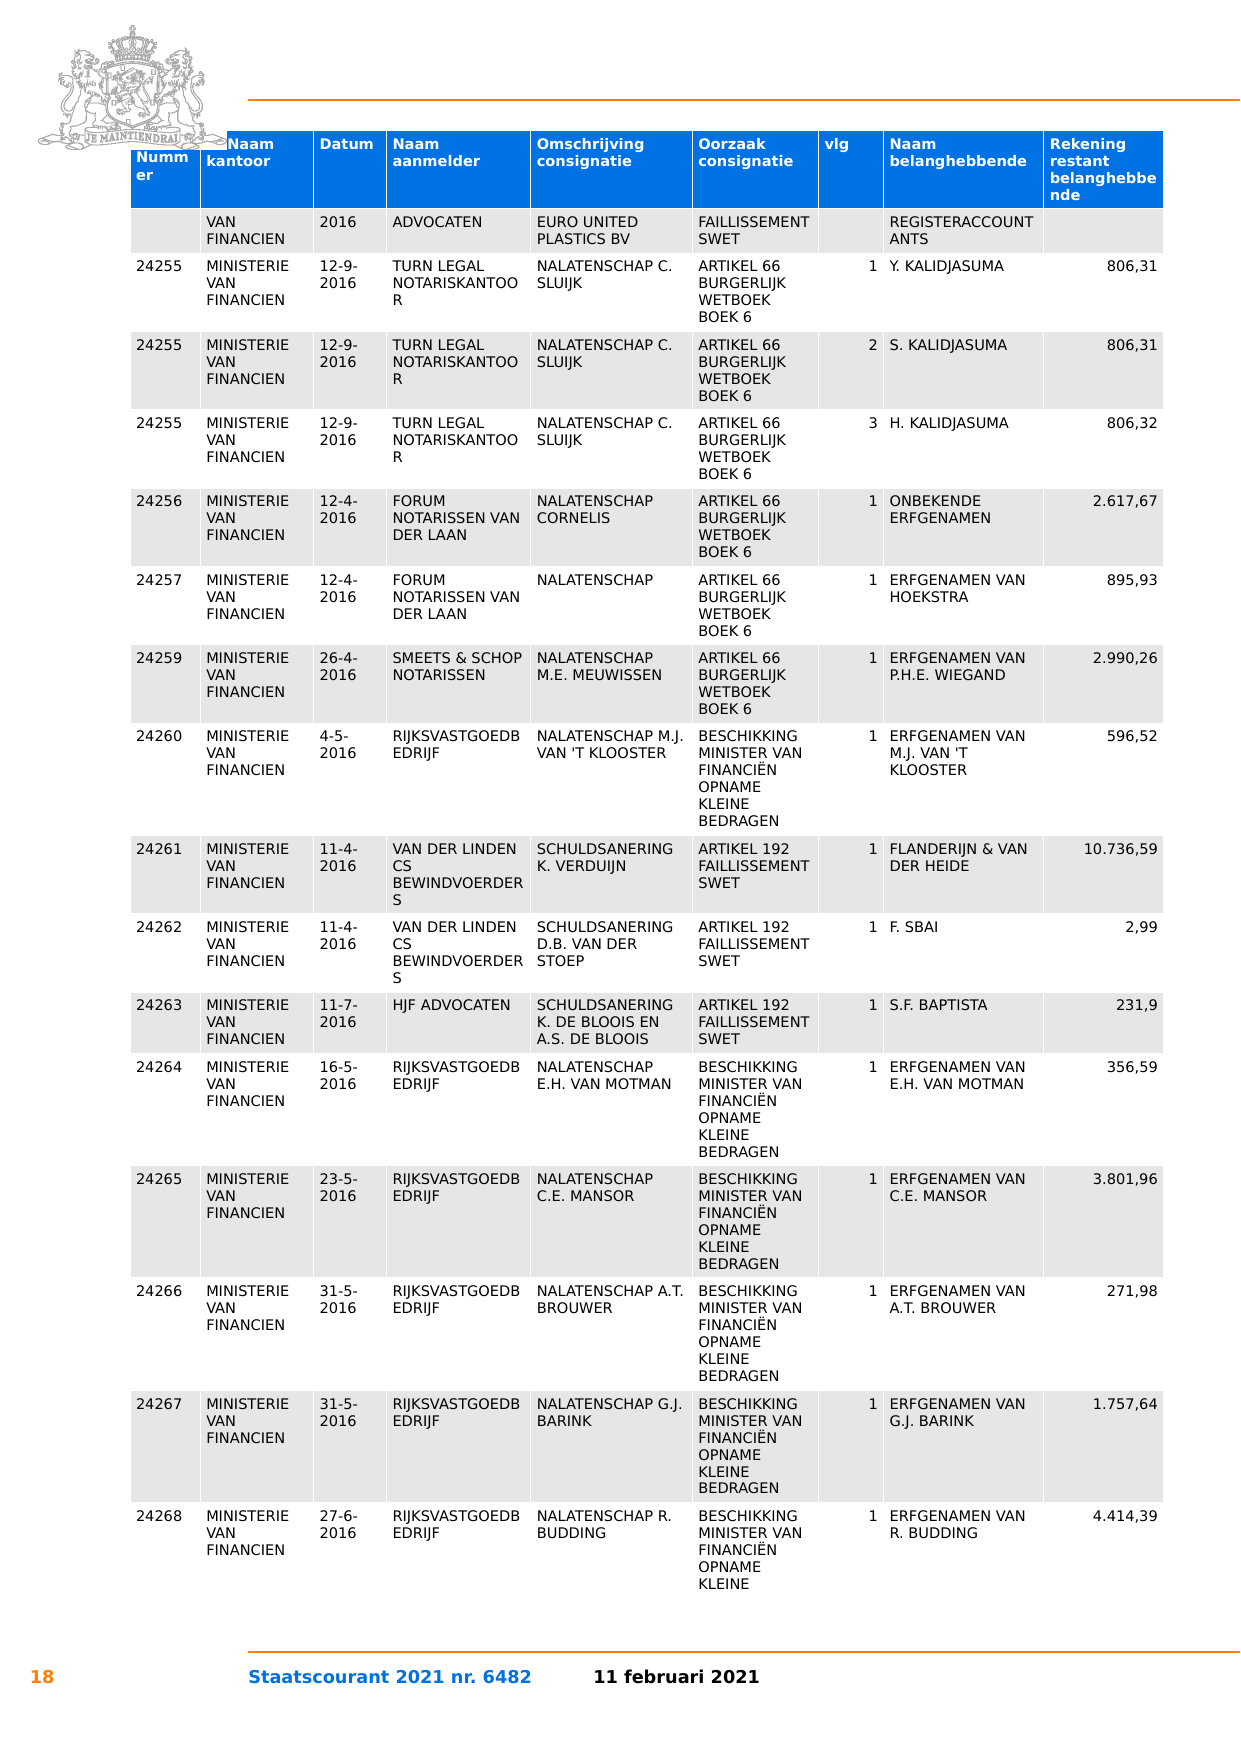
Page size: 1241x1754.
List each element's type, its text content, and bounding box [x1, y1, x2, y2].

table_cell 1 [819, 1391, 883, 1502]
table_cell RIJKSVASTGOEDBEDRIJF [387, 724, 530, 835]
table_cell MINISTERIE VAN FINANCIEN [201, 567, 313, 644]
table_cell 1.757,64 [1044, 1391, 1163, 1502]
table_cell ERFGENAMEN VAN C.E. MANSOR [884, 1166, 1043, 1277]
table_cell RIJKSVASTGOEDBEDRIJF [387, 1054, 530, 1165]
table_cell 16-5-2016 [314, 1054, 386, 1165]
table_cell 2 [819, 332, 883, 409]
table_cell 24261 [131, 836, 200, 913]
table_cell RIJKSVASTGOEDBEDRIJF [387, 1279, 530, 1390]
table_cell ONBEKENDE ERFGENAMEN [884, 489, 1043, 566]
table_cell NALATENSCHAP R. BUDDING [531, 1503, 692, 1597]
table_cell VAN FINANCIEN [201, 209, 313, 253]
table_cell 12-9-2016 [314, 410, 386, 488]
table_cell 2,99 [1044, 914, 1163, 992]
table_cell 12-9-2016 [314, 332, 386, 409]
table_cell BESCHIKKING MINISTER VAN FINANCIËN OPNAME KLEINE BEDRAGEN [693, 1391, 818, 1502]
table_cell MINISTERIE VAN FINANCIEN [201, 489, 313, 566]
table_cell 1 [819, 836, 883, 913]
table_header Naam kantoor [201, 131, 313, 208]
table_cell FORUM NOTARISSEN VAN DER LAAN [387, 489, 530, 566]
table_cell MINISTERIE VAN FINANCIEN [201, 1503, 313, 1597]
table_cell Y. KALIDJASUMA [884, 254, 1043, 331]
table_cell MINISTERIE VAN FINANCIEN [201, 1391, 313, 1502]
table_cell 24266 [131, 1279, 200, 1390]
table_cell BESCHIKKING MINISTER VAN FINANCIËN OPNAME KLEINE BEDRAGEN [693, 724, 818, 835]
table_cell BESCHIKKING MINISTER VAN FINANCIËN OPNAME KLEINE BEDRAGEN [693, 1166, 818, 1277]
table_cell 806,31 [1044, 332, 1163, 409]
table_cell 806,32 [1044, 410, 1163, 488]
table_cell 895,93 [1044, 567, 1163, 644]
table_cell NALATENSCHAP C.E. MANSOR [531, 1166, 692, 1277]
table_cell 24264 [131, 1054, 200, 1165]
table_cell 24265 [131, 1166, 200, 1277]
table_cell ERFGENAMEN VAN A.T. BROUWER [884, 1279, 1043, 1390]
table_cell 12-9-2016 [314, 254, 386, 331]
table_cell 31-5-2016 [314, 1279, 386, 1390]
table_cell MINISTERIE VAN FINANCIEN [201, 724, 313, 835]
table_cell 3 [819, 410, 883, 488]
table_cell VAN DER LINDEN CS BEWINDVOERDERS [387, 836, 530, 913]
table_cell 271,98 [1044, 1279, 1163, 1390]
table_cell 1 [819, 489, 883, 566]
table_cell MINISTERIE VAN FINANCIEN [201, 993, 313, 1053]
table_cell 11-7-2016 [314, 993, 386, 1053]
table_cell MINISTERIE VAN FINANCIEN [201, 254, 313, 331]
table_cell 1 [819, 1503, 883, 1597]
table_cell TURN LEGAL NOTARISKANTOOR [387, 410, 530, 488]
table_header Naam aanmelder [387, 131, 530, 208]
table_cell NALATENSCHAP [531, 567, 692, 644]
table_cell FAILLISSEMENTSWET [693, 209, 818, 253]
table_cell ARTIKEL 66 BURGERLIJK WETBOEK BOEK 6 [693, 254, 818, 331]
table_cell MINISTERIE VAN FINANCIEN [201, 1166, 313, 1277]
table_cell H. KALIDJASUMA [884, 410, 1043, 488]
table_cell ARTIKEL 192 FAILLISSEMENTSWET [693, 993, 818, 1053]
table_cell BESCHIKKING MINISTER VAN FINANCIËN OPNAME KLEINE BEDRAGEN [693, 1279, 818, 1390]
table_cell 4-5-2016 [314, 724, 386, 835]
table_cell ERFGENAMEN VAN E.H. VAN MOTMAN [884, 1054, 1043, 1165]
table_cell [131, 209, 200, 253]
table_cell HJF ADVOCATEN [387, 993, 530, 1053]
table_cell F. SBAI [884, 914, 1043, 992]
table_cell 27-6-2016 [314, 1503, 386, 1597]
table_cell 24255 [131, 254, 200, 331]
table_cell VAN DER LINDEN CS BEWINDVOERDERS [387, 914, 530, 992]
table_cell RIJKSVASTGOEDBEDRIJF [387, 1503, 530, 1597]
table_cell 12-4-2016 [314, 489, 386, 566]
table_cell ERFGENAMEN VAN P.H.E. WIEGAND [884, 645, 1043, 723]
table_cell ADVOCATEN [387, 209, 530, 253]
table_cell MINISTERIE VAN FINANCIEN [201, 836, 313, 913]
picture [38, 25, 227, 150]
table_cell ARTIKEL 192 FAILLISSEMENTSWET [693, 836, 818, 913]
table_cell 24263 [131, 993, 200, 1053]
table_cell 1 [819, 1279, 883, 1390]
table_cell ERFGENAMEN VAN R. BUDDING [884, 1503, 1043, 1597]
table_cell 356,59 [1044, 1054, 1163, 1165]
table_cell ARTIKEL 66 BURGERLIJK WETBOEK BOEK 6 [693, 410, 818, 488]
table_cell NALATENSCHAP CORNELIS [531, 489, 692, 566]
table_cell TURN LEGAL NOTARISKANTOOR [387, 332, 530, 409]
table_cell 1 [819, 645, 883, 723]
table_cell 24255 [131, 332, 200, 409]
table_cell S.F. BAPTISTA [884, 993, 1043, 1053]
table_cell 806,31 [1044, 254, 1163, 331]
table_cell 24267 [131, 1391, 200, 1502]
table_cell 2.990,26 [1044, 645, 1163, 723]
table_cell 1 [819, 1166, 883, 1277]
table_cell 24260 [131, 724, 200, 835]
table_cell 11-4-2016 [314, 836, 386, 913]
table_cell 24262 [131, 914, 200, 992]
table_cell 1 [819, 724, 883, 835]
table_cell 1 [819, 993, 883, 1053]
table_cell ARTIKEL 66 BURGERLIJK WETBOEK BOEK 6 [693, 645, 818, 723]
table_cell MINISTERIE VAN FINANCIEN [201, 332, 313, 409]
table_cell ARTIKEL 66 BURGERLIJK WETBOEK BOEK 6 [693, 489, 818, 566]
table_header Naam belanghebbende [884, 131, 1043, 208]
table_header Datum [314, 131, 386, 208]
table_cell 24256 [131, 489, 200, 566]
table_cell [1044, 209, 1163, 253]
table_header Rekening restant belanghebbende [1044, 131, 1163, 208]
table_cell MINISTERIE VAN FINANCIEN [201, 1054, 313, 1165]
table_cell SMEETS & SCHOP NOTARISSEN [387, 645, 530, 723]
table_header Oorzaak consignatie [693, 131, 818, 208]
table_cell MINISTERIE VAN FINANCIEN [201, 914, 313, 992]
table_cell 1 [819, 914, 883, 992]
table_cell 12-4-2016 [314, 567, 386, 644]
table_header Nummer [131, 150, 200, 208]
table_cell MINISTERIE VAN FINANCIEN [201, 645, 313, 723]
table_cell NALATENSCHAP E.H. VAN MOTMAN [531, 1054, 692, 1165]
table_cell ERFGENAMEN VAN HOEKSTRA [884, 567, 1043, 644]
table_cell 31-5-2016 [314, 1391, 386, 1502]
table_cell TURN LEGAL NOTARISKANTOOR [387, 254, 530, 331]
table_cell ARTIKEL 66 BURGERLIJK WETBOEK BOEK 6 [693, 332, 818, 409]
table_cell 231,9 [1044, 993, 1163, 1053]
table_cell [819, 209, 883, 253]
table_cell 4.414,39 [1044, 1503, 1163, 1597]
table_header vlg [819, 131, 883, 208]
table_cell NALATENSCHAP M.E. MEUWISSEN [531, 645, 692, 723]
table_cell 24257 [131, 567, 200, 644]
table_cell MINISTERIE VAN FINANCIEN [201, 1279, 313, 1390]
table_cell 10.736,59 [1044, 836, 1163, 913]
table_cell 1 [819, 254, 883, 331]
table_cell 24259 [131, 645, 200, 723]
table_cell MINISTERIE VAN FINANCIEN [201, 410, 313, 488]
table_cell REGISTERACCOUNTANTS [884, 209, 1043, 253]
table_cell NALATENSCHAP C. SLUIJK [531, 254, 692, 331]
table_cell 24268 [131, 1503, 200, 1597]
table_cell S. KALIDJASUMA [884, 332, 1043, 409]
table_cell 11-4-2016 [314, 914, 386, 992]
table_cell 24255 [131, 410, 200, 488]
table_cell SCHULDSANERING D.B. VAN DER STOEP [531, 914, 692, 992]
table_cell 23-5-2016 [314, 1166, 386, 1277]
table_cell ERFGENAMEN VAN M.J. VAN 'T KLOOSTER [884, 724, 1043, 835]
table_cell 596,52 [1044, 724, 1163, 835]
table_cell NALATENSCHAP M.J. VAN 'T KLOOSTER [531, 724, 692, 835]
table_cell 26-4-2016 [314, 645, 386, 723]
table_header Omschrijving consignatie [531, 131, 692, 208]
table_cell NALATENSCHAP C. SLUIJK [531, 332, 692, 409]
table_cell NALATENSCHAP A.T. BROUWER [531, 1279, 692, 1390]
table_cell BESCHIKKING MINISTER VAN FINANCIËN OPNAME KLEINE BEDRAGEN [693, 1054, 818, 1165]
table_cell 2.617,67 [1044, 489, 1163, 566]
table_cell 1 [819, 1054, 883, 1165]
table_cell 1 [819, 567, 883, 644]
table_cell 2016 [314, 209, 386, 253]
table_cell ARTIKEL 192 FAILLISSEMENTSWET [693, 914, 818, 992]
table_cell NALATENSCHAP C. SLUIJK [531, 410, 692, 488]
table_cell 3.801,96 [1044, 1166, 1163, 1277]
table_cell RIJKSVASTGOEDBEDRIJF [387, 1391, 530, 1502]
table_cell EURO UNITED PLASTICS BV [531, 209, 692, 253]
table_cell BESCHIKKING MINISTER VAN FINANCIËN OPNAME KLEINE [693, 1503, 818, 1597]
table_cell ERFGENAMEN VAN G.J. BARINK [884, 1391, 1043, 1502]
table_cell RIJKSVASTGOEDBEDRIJF [387, 1166, 530, 1277]
table_cell FLANDERIJN & VAN DER HEIDE [884, 836, 1043, 913]
table_cell FORUM NOTARISSEN VAN DER LAAN [387, 567, 530, 644]
table_cell NALATENSCHAP G.J. BARINK [531, 1391, 692, 1502]
table_cell SCHULDSANERING K. DE BLOOIS EN A.S. DE BLOOIS [531, 993, 692, 1053]
table_cell SCHULDSANERING K. VERDUIJN [531, 836, 692, 913]
table_cell ARTIKEL 66 BURGERLIJK WETBOEK BOEK 6 [693, 567, 818, 644]
